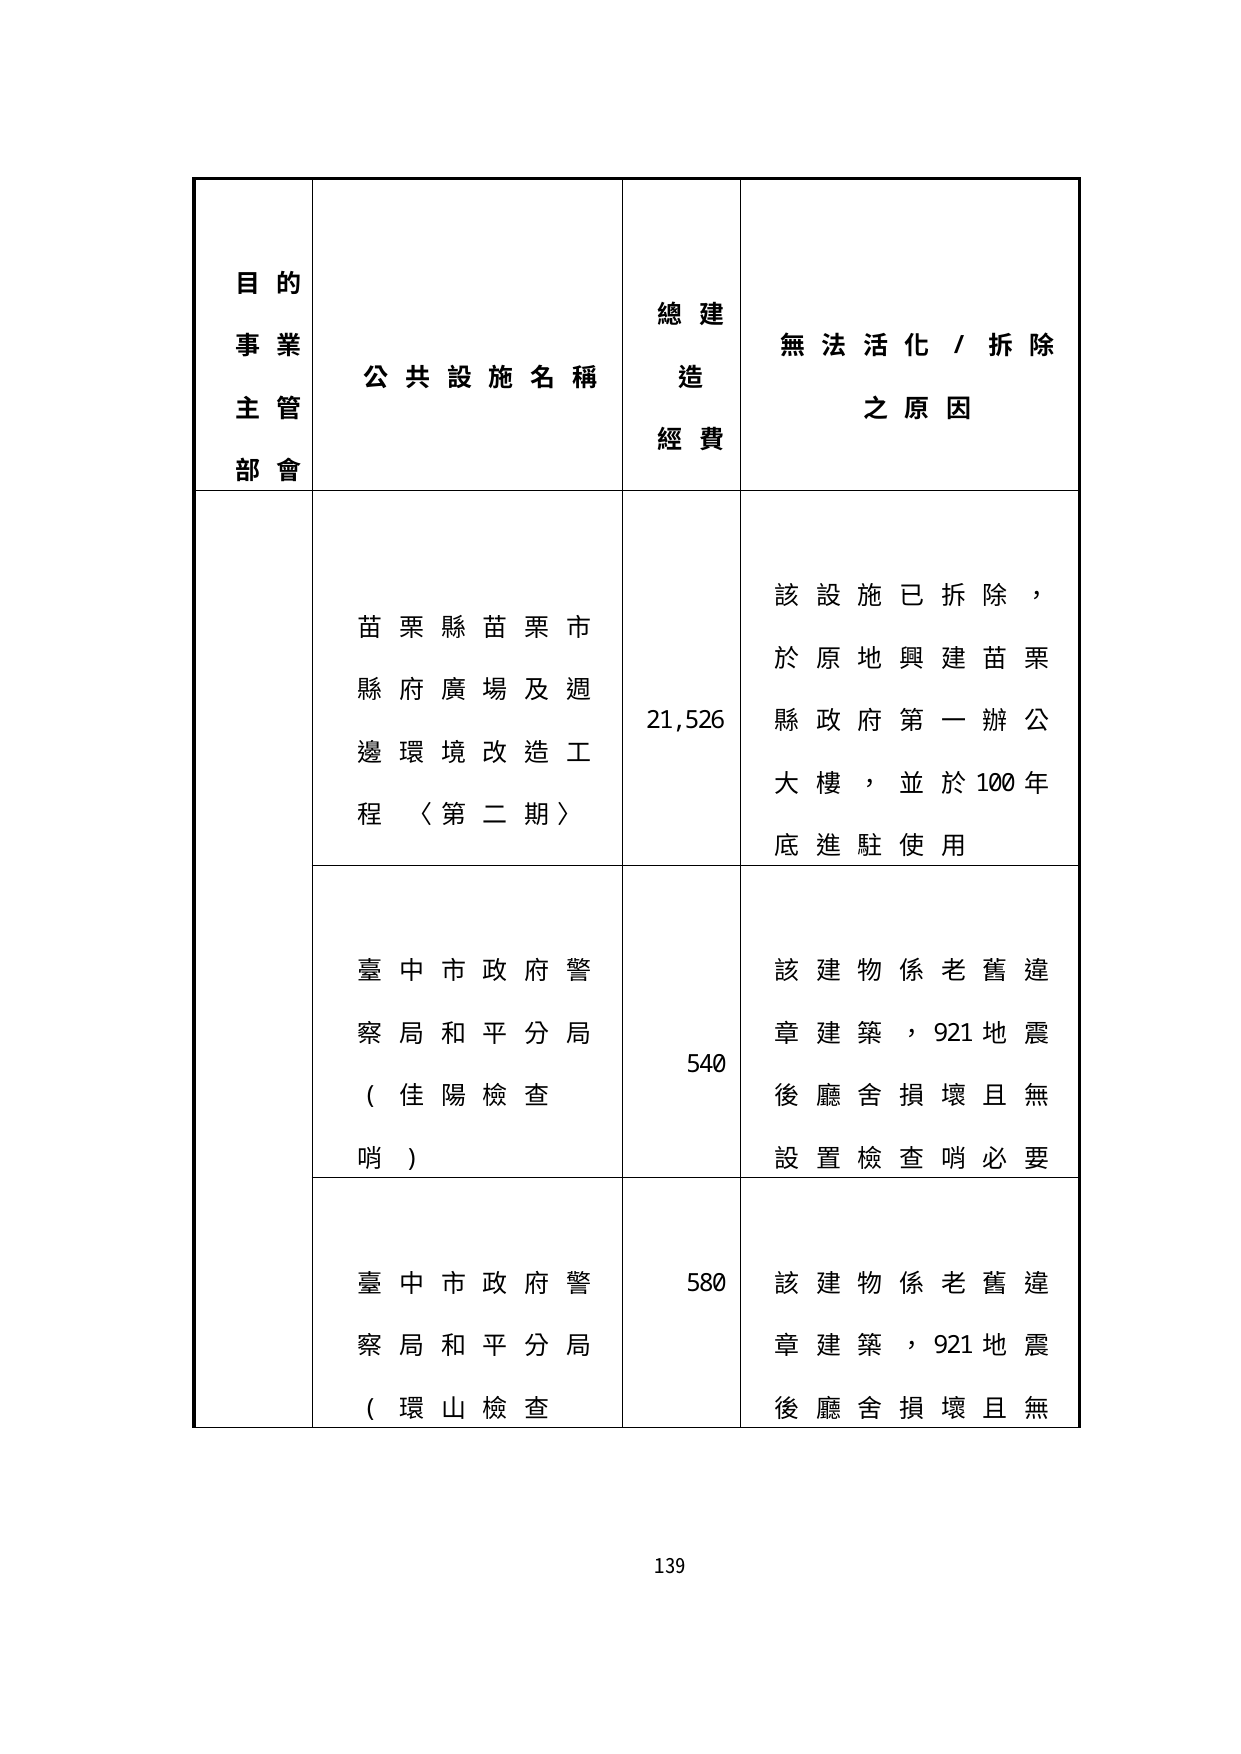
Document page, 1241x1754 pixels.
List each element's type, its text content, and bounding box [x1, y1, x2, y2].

table_header 目的事業 主管部會 [196, 180, 312, 490]
table_header 公共設施名稱 [313, 180, 622, 490]
table_cell [196, 491, 312, 1427]
table_cell 該建物係老舊違章建築，921地震後廳舍損壞且無 [741, 1178, 1078, 1427]
table_cell 該建物係老舊違章建築，921地震後廳舍損壞且無設置檢查哨必要 [741, 866, 1078, 1177]
table_cell 540 [623, 866, 740, 1177]
table_cell 580 [623, 1178, 740, 1427]
table_cell 該設施已拆除，於原地興建苗栗縣政府第一辦公大樓，並於100年底進駐使用 [741, 491, 1078, 865]
table_cell 臺中市政府警察局和平分局(佳陽檢查哨) [313, 866, 622, 1177]
table_cell 苗栗縣苗栗市縣府廣場及週邊環境改造工程〈第二期〉 [313, 491, 622, 865]
table_cell 臺中市政府警察局和平分局(環山檢查 [313, 1178, 622, 1427]
table_cell 21,526 [623, 491, 740, 865]
table_header 無法活化/拆除之原因 [741, 180, 1078, 490]
table_header 總建造 經費 [623, 180, 740, 490]
